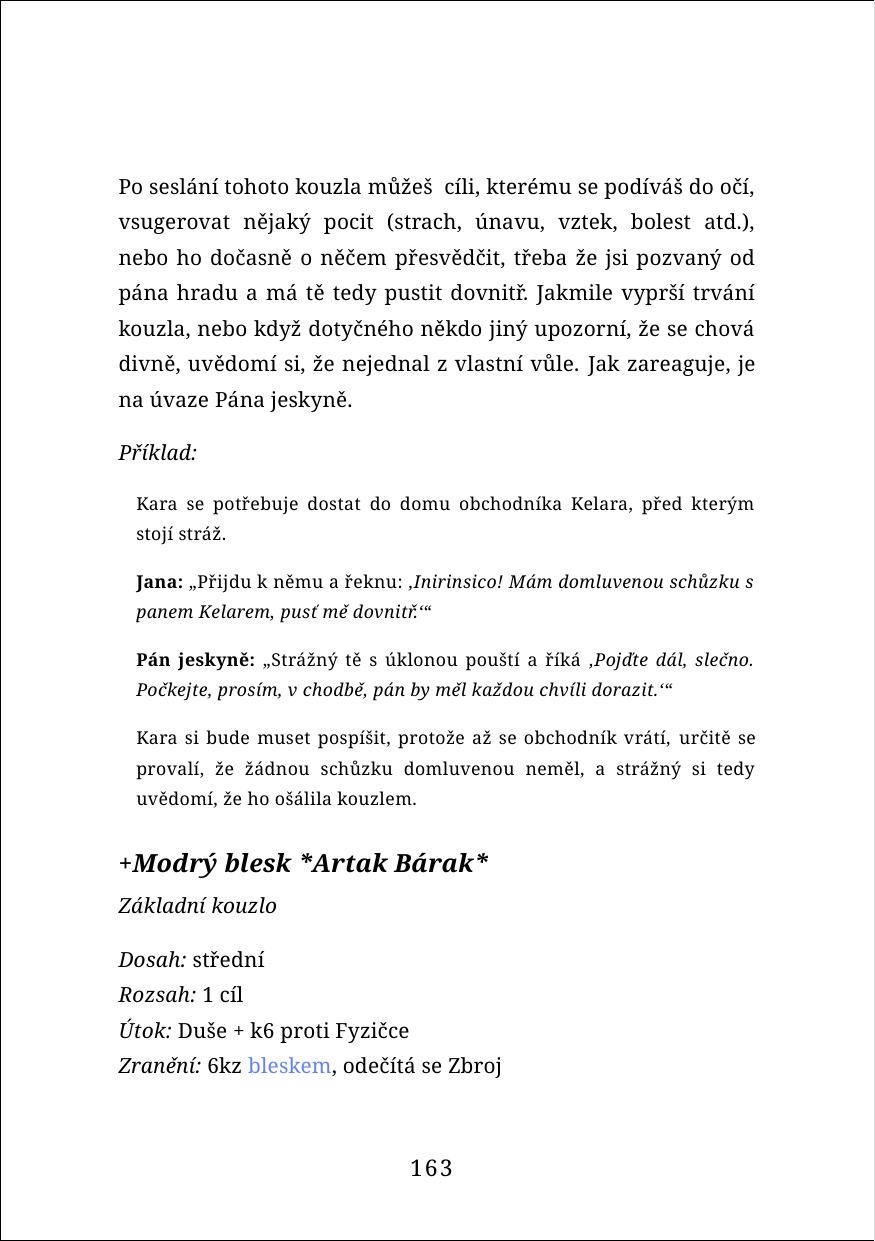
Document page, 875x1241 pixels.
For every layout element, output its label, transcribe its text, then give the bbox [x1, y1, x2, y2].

text Po seslání tohoto kouzla můžeš cíli, kterému se podíváš do očí, vsugerovat nějaký pocit (strach, únavu, vztek, bolest atd.), nebo ho dočasně o něčem přesvědčit, třeba že jsi pozvaný od pána hradu a má tě tedy pustit dovnitř. Jakmile vyprší trvání kouzla, nebo když dotyčného někdo jiný upozorní, že se chová divně, uvědomí si, že nejednal z vlastní vůle. Jak zareaguje, je na úvaze Pána jeskyně. [118, 172, 756, 413]
subtitle +Modrý blesk *Artak Bárak* [118, 846, 756, 880]
text Pán jeskyně: „Strážný tě s úklonou pouští a říká ‚Pojďte dál, slečno. Počkejte, prosím, v chodbě, pán by měl každou chvíli dorazit.‘“ [136, 648, 756, 702]
text Kara si bude muset pospíšit, protože až se obchodník vrátí, určitě se provalí, že žádnou schůzku domluvenou neměl, a strážný si tedy uvědomí, že ho ošálila kouzlem. [136, 726, 756, 810]
text Kara se potřebuje dostat do domu obchodníka Kelara, před kterým stojí stráž. [136, 491, 756, 546]
text Základní kouzlo [118, 892, 756, 920]
text Dosah: střední Rozsah: 1 cíl Útok: Duše + k6 proti Fyzičce Zranění: 6kz bleskem, odečítá se Zbroj [118, 945, 756, 1080]
text Příklad: [118, 438, 756, 467]
text Jana: „Přijdu k němu a řeknu: ‚Inirinsico! Mám domluvenou schůzku s panem Kelarem, pusť mě dovnitř.‘“ [136, 569, 756, 624]
